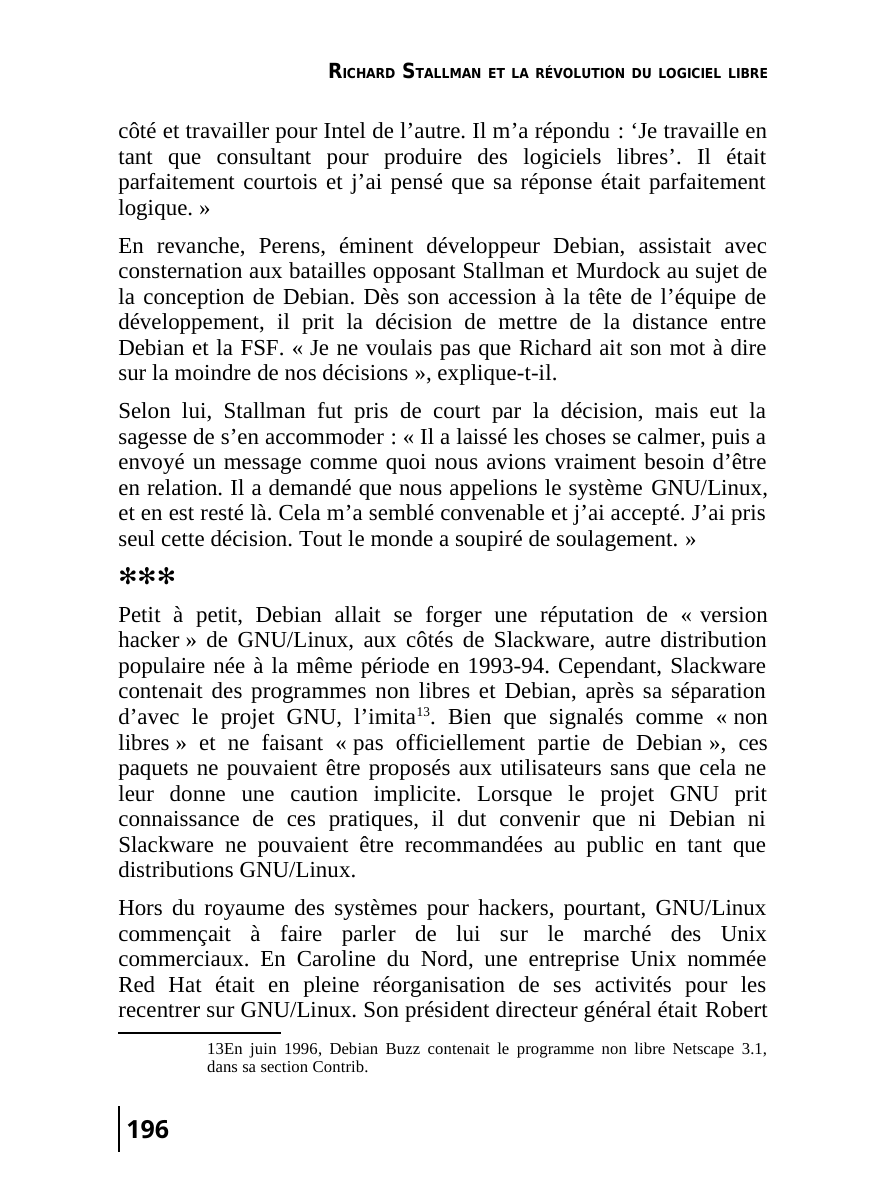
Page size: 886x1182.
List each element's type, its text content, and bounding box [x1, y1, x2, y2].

text ✻✻✻ [118, 564, 768, 589]
text Selon lui, Stallman fut pris de court par la décision, mais eut la sagesse de s’en accommoder : « Il a laissé les choses se calmer, puis a envoyé un message comme quoi nous avions vraiment besoin d’être en relation. Il a demandé que nous appelions le système GNU/Linux, et en est resté là. Cela m’a semblé convenable et j’ai accepté. J’ai pris seul cette décision. Tout le monde a soupiré de soulagement. » [118, 398, 768, 551]
text En revanche, Perens, éminent développeur Debian, assistait avec consternation aux batailles opposant Stallman et Murdock au sujet de la conception de Debian. Dès son accession à la tête de l’équipe de développement, il prit la décision de mettre de la distance entre Debian et la FSF. « Je ne voulais pas que Richard ait son mot à dire sur la moindre de nos décisions », explique-t-il. [118, 233, 768, 386]
text côté et travailler pour Intel de l’autre. Il m’a répondu : ‘Je travaille en tant que consultant pour produire des logiciels libres’. Il était parfaitement courtois et j’ai pensé que sa réponse était parfaitement logique. » [118, 118, 768, 220]
text Petit à petit, Debian allait se forger une réputation de « version hacker » de GNU/Linux, aux côtés de Slackware, autre distribution populaire née à la même période en 1993-94. Cependant, Slackware contenait des programmes non libres et Debian, après sa séparation d’avec le projet GNU, l’imita. Bien que signalés comme « non libres » et ne faisant « pas officiellement partie de Debian », ces paquets ne pouvaient être proposés aux utilisateurs sans que cela ne leur donne une caution implicite. Lorsque le projet GNU prit connaissance de ces pratiques, il dut convenir que ni Debian ni Slackware ne pouvaient être recommandées au public en tant que distributions GNU/Linux. [118, 602, 768, 883]
text Hors du royaume des systèmes pour hackers, pourtant, GNU/Linux commençait à faire parler de lui sur le marché des Unix commerciaux. En Caroline du Nord, une entreprise Unix nommée Red Hat était en pleine réorganisation de ses activités pour les recentrer sur GNU/Linux. Son président directeur général était Robert [118, 895, 768, 1023]
text En juin 1996, Debian Buzz contenait le programme non libre Netscape 3.1, dans sa section Contrib. [207, 1039, 768, 1076]
